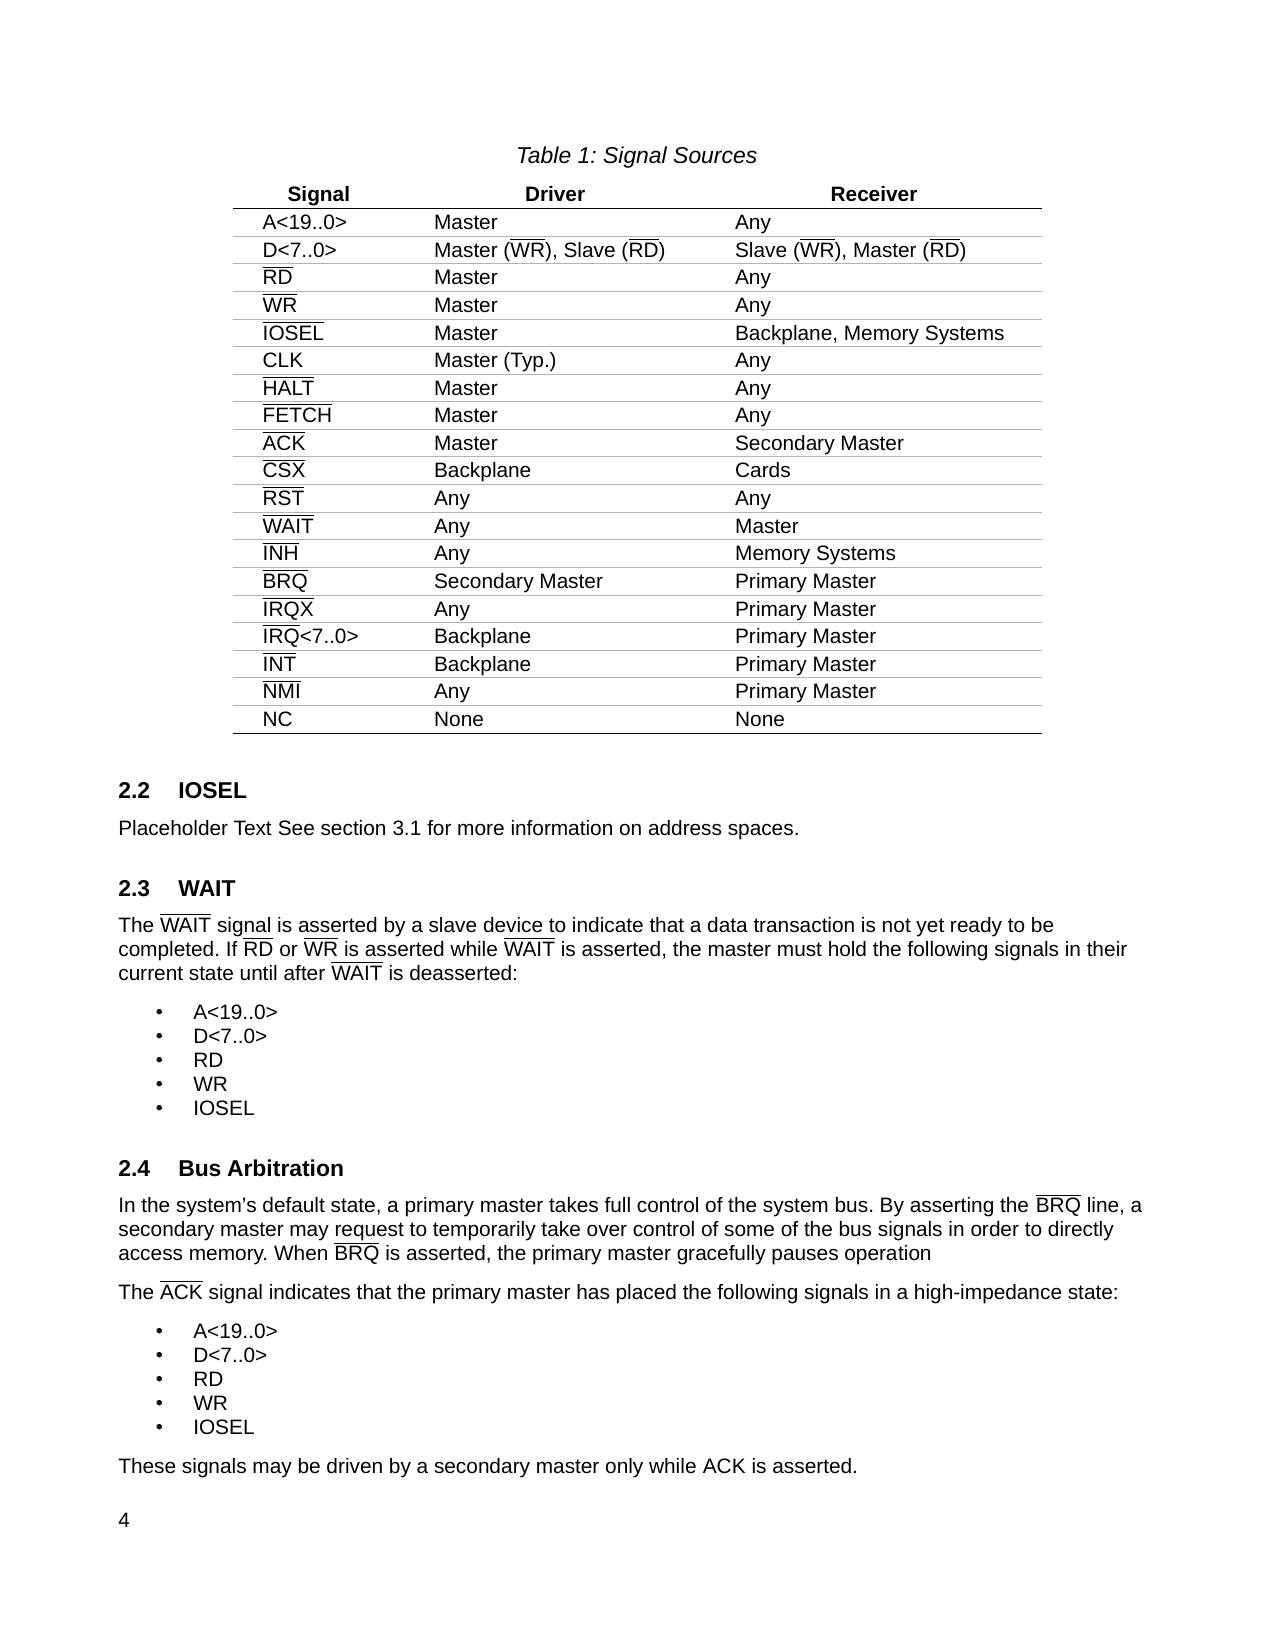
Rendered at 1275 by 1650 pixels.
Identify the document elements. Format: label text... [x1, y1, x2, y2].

table_cell HALT [233, 375, 404, 401]
table_cell FETCH [233, 402, 404, 429]
table_header Driver [404, 181, 705, 208]
table_cell Any [404, 485, 705, 512]
table_cell None [705, 706, 1042, 732]
subtitle Bus Arbitration [118, 1155, 1157, 1182]
list RD [156, 1048, 1157, 1072]
list IOSEL [156, 1096, 1157, 1120]
table_cell Master [404, 402, 705, 429]
table_cell Slave (WR), Master (RD) [705, 237, 1042, 263]
table_header Signal [233, 181, 404, 208]
table_cell Master [404, 375, 705, 401]
text The ACK signal indicates that the primary master has placed the following signals in a high-impedance state: [118, 1280, 1157, 1304]
table_cell Primary Master [705, 568, 1042, 594]
table_cell Master (Typ.) [404, 347, 705, 374]
text Table 1: Signal Sources [118, 142, 1157, 168]
table_cell Any [404, 540, 705, 567]
table_cell NC [233, 706, 404, 732]
list WR [156, 1072, 1157, 1096]
table_cell Secondary Master [705, 430, 1042, 456]
table_cell Cards [705, 457, 1042, 484]
table_cell Master (WR), Slave (RD) [404, 237, 705, 263]
text Placeholder Text See section 3.1 for more information on address spaces. [118, 815, 1157, 839]
table_cell Backplane [404, 457, 705, 484]
table_cell Any [404, 596, 705, 622]
list A<19..0> [156, 1319, 1157, 1343]
table_cell Primary Master [705, 596, 1042, 622]
table_cell Any [705, 375, 1042, 401]
table_cell Primary Master [705, 678, 1042, 705]
table_cell ACK [233, 430, 404, 456]
table_cell INT [233, 651, 404, 677]
list D<7..0> [156, 1023, 1157, 1048]
table_cell Any [705, 485, 1042, 512]
table_cell IRQX [233, 596, 404, 622]
table_cell Master [404, 292, 705, 318]
table_cell Backplane, Memory Systems [705, 320, 1042, 346]
table_cell NMI [233, 678, 404, 705]
text In the system’s default state, a primary master takes full control of the system bus. By asserting the BRQ line, a secondary master may request to temporarily take over control of some of the bus signals in order to directly access memory. When BRQ is asserted, the primary master gracefully pauses operation [118, 1193, 1157, 1265]
text The WAIT signal is asserted by a slave device to indicate that a data transaction is not yet ready to be completed. If RD or WR is asserted while WAIT is asserted, the master must hold the following signals in their current state until after WAIT is deasserted: [118, 913, 1157, 985]
table_cell WAIT [233, 513, 404, 539]
table_cell RD [233, 264, 404, 291]
table_cell Master [404, 320, 705, 346]
table_cell None [404, 706, 705, 732]
table_cell Master [404, 264, 705, 291]
table_cell Backplane [404, 623, 705, 650]
text These signals may be driven by a secondary master only while ACK is asserted. [118, 1454, 1157, 1478]
table_header Receiver [705, 181, 1042, 208]
table_cell Memory Systems [705, 540, 1042, 567]
table_cell IOSEL [233, 320, 404, 346]
list A<19..0> [156, 999, 1157, 1023]
table_cell RST [233, 485, 404, 512]
table_cell Any [705, 402, 1042, 429]
list RD [156, 1367, 1157, 1391]
table_cell Any [705, 209, 1042, 236]
subtitle WAIT [118, 875, 1157, 901]
table_cell Any [705, 347, 1042, 374]
table_cell D<7..0> [233, 237, 404, 263]
subtitle IOSEL [118, 777, 1157, 803]
table_cell INH [233, 540, 404, 567]
table_cell CSX [233, 457, 404, 484]
table_cell Primary Master [705, 623, 1042, 650]
table_cell Master [705, 513, 1042, 539]
table_cell Primary Master [705, 651, 1042, 677]
table_cell Any [705, 264, 1042, 291]
table_cell Any [705, 292, 1042, 318]
table_cell Master [404, 209, 705, 236]
table_cell WR [233, 292, 404, 318]
table_cell IRQ<7..0> [233, 623, 404, 650]
table_cell Backplane [404, 651, 705, 677]
table_cell Any [404, 678, 705, 705]
table_cell BRQ [233, 568, 404, 594]
table_cell A<19..0> [233, 209, 404, 236]
table_cell Secondary Master [404, 568, 705, 594]
list D<7..0> [156, 1343, 1157, 1367]
table_cell Master [404, 430, 705, 456]
list IOSEL [156, 1415, 1157, 1439]
list WR [156, 1391, 1157, 1415]
table_cell Any [404, 513, 705, 539]
table_cell CLK [233, 347, 404, 374]
